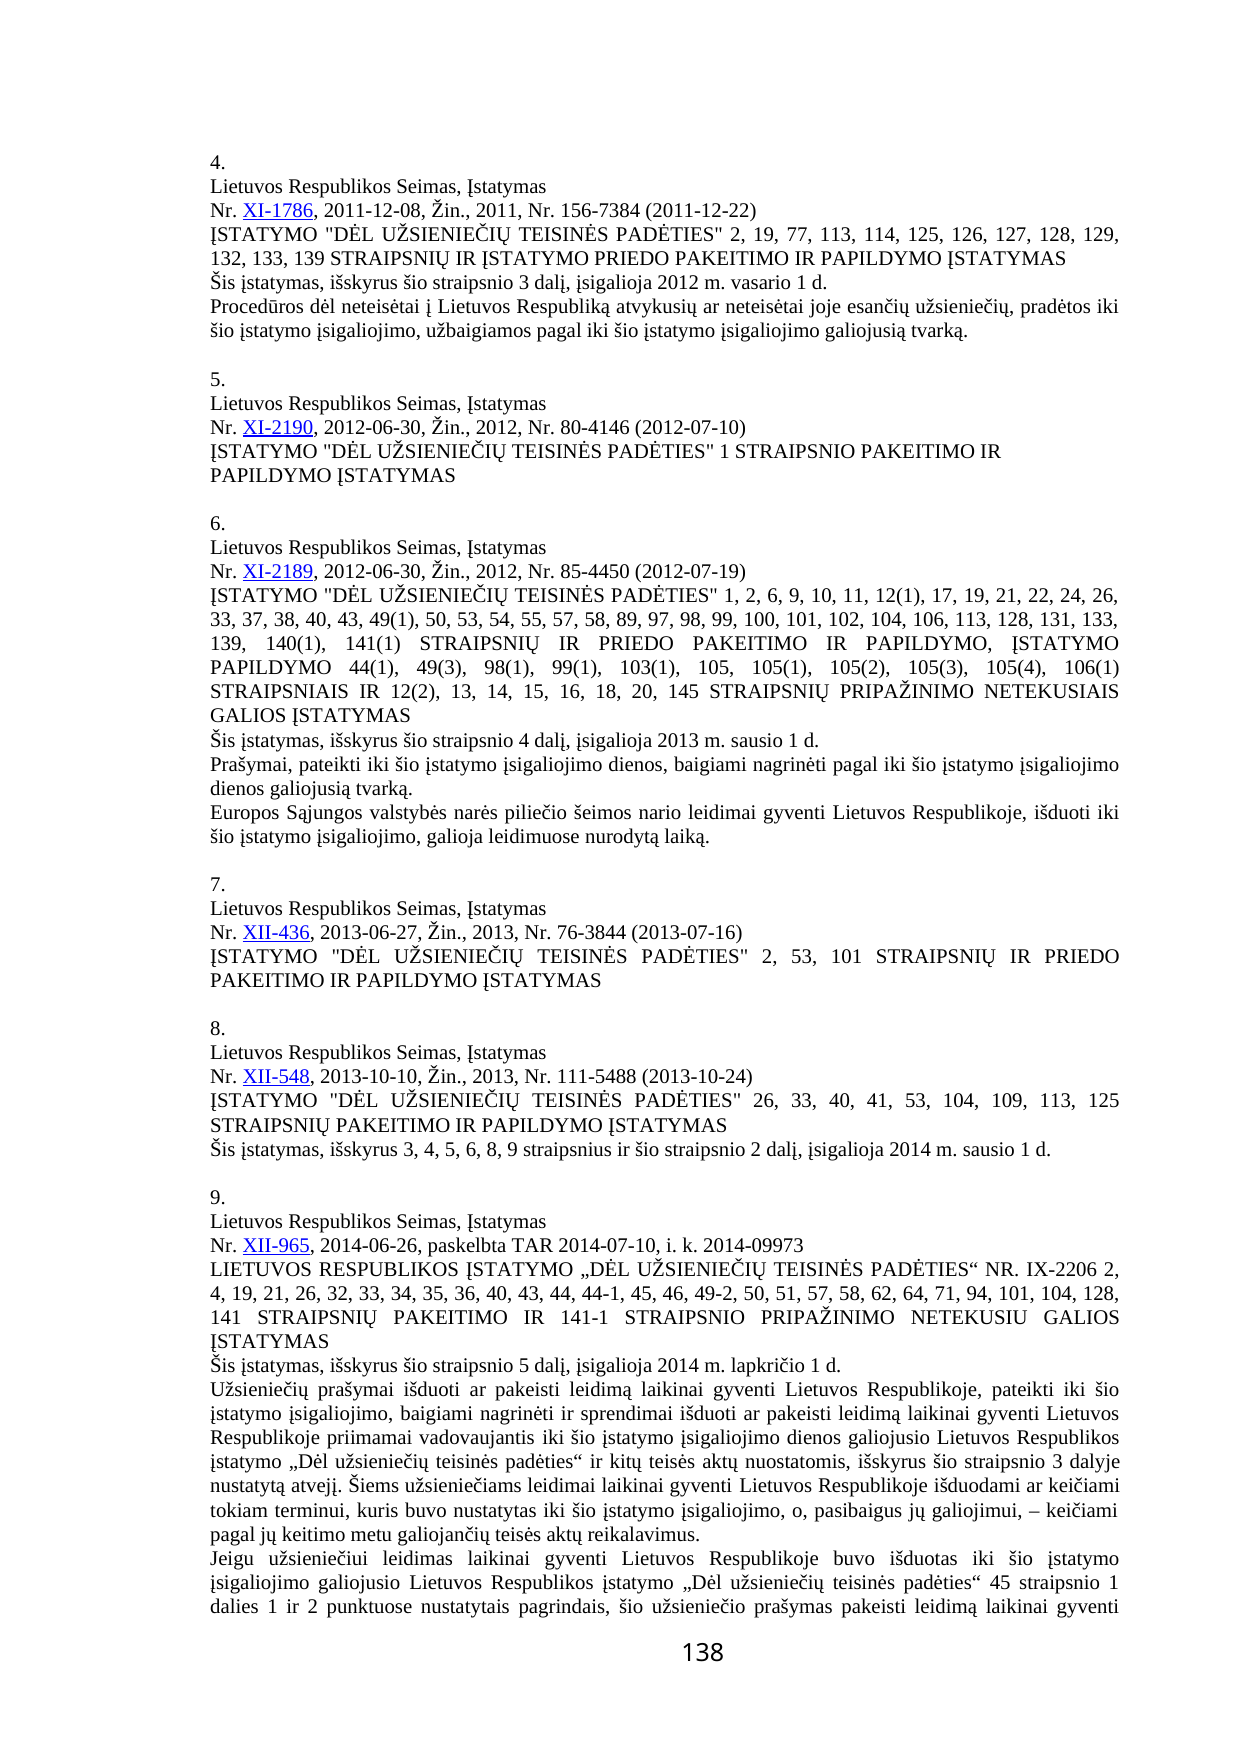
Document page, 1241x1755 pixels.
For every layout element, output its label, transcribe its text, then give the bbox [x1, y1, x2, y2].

text ĮSTATYMO "DĖL UŽSIENIEČIŲ TEISINĖS PADĖTIES" 26, 33, 40, 41, 53, 104, 109, 113, 125 STRAIPSNIŲ PAKEITIMO IR PAPILDYMO ĮSTATYMAS [210, 1088, 1120, 1137]
text ĮSTATYMO "DĖL UŽSIENIEČIŲ TEISINĖS PADĖTIES" 2, 53, 101 STRAIPSNIŲ IR PRIEDO PAKEITIMO IR PAPILDYMO ĮSTATYMAS [210, 944, 1120, 992]
text 5. [210, 367, 1120, 391]
text LIETUVOS RESPUBLIKOS ĮSTATYMO „DĖL UŽSIENIEČIŲ TEISINĖS PADĖTIES“ NR. IX-2206 2, 4, 19, 21, 26, 32, 33, 34, 35, 36, 40, 43, 44, 44-1, 45, 46, 49-2, 50, 51, 57, 58, 62, 64, 71, 94, 101, 104, 128, 141 STRAIPSNIŲ PAKEITIMO IR 141-1 STRAIPSNIO PRIPAŽINIMO NETEKUSIU GALIOS ĮSTATYMAS [210, 1257, 1120, 1353]
text Procedūros dėl neteisėtai į Lietuvos Respubliką atvykusių ar neteisėtai joje esančių užsieniečių, pradėtos iki šio įstatymo įsigaliojimo, užbaigiamos pagal iki šio įstatymo įsigaliojimo galiojusią tvarką. [210, 294, 1120, 342]
text Šis įstatymas, išskyrus šio straipsnio 5 dalį, įsigalioja 2014 m. lapkričio 1 d. [210, 1353, 1120, 1377]
text ĮSTATYMO "DĖL UŽSIENIEČIŲ TEISINĖS PADĖTIES" 1, 2, 6, 9, 10, 11, 12(1), 17, 19, 21, 22, 24, 26, 33, 37, 38, 40, 43, 49(1), 50, 53, 54, 55, 57, 58, 89, 97, 98, 99, 100, 101, 102, 104, 106, 113, 128, 131, 133, 139, 140(1), 141(1) STRAIPSNIŲ IR PRIEDO PAKEITIMO IR PAPILDYMO, ĮSTATYMO PAPILDYMO 44(1), 49(3), 98(1), 99(1), 103(1), 105, 105(1), 105(2), 105(3), 105(4), 106(1) STRAIPSNIAIS IR 12(2), 13, 14, 15, 16, 18, 20, 145 STRAIPSNIŲ PRIPAŽINIMO NETEKUSIAIS GALIOS ĮSTATYMAS [210, 583, 1120, 727]
text Jeigu užsieniečiui leidimas laikinai gyventi Lietuvos Respublikoje buvo išduotas iki šio įstatymo įsigaliojimo galiojusio Lietuvos Respublikos įstatymo „Dėl užsieniečių teisinės padėties“ 45 straipsnio 1 dalies 1 ir 2 punktuose nustatytais pagrindais, šio užsieniečio prašymas pakeisti leidimą laikinai gyventi [210, 1546, 1120, 1618]
text Šis įstatymas, išskyrus 3, 4, 5, 6, 8, 9 straipsnius ir šio straipsnio 2 dalį, įsigalioja 2014 m. sausio 1 d. [210, 1137, 1120, 1161]
text Europos Sąjungos valstybės narės piliečio šeimos nario leidimai gyventi Lietuvos Respublikoje, išduoti iki šio įstatymo įsigaliojimo, galioja leidimuose nurodytą laiką. [210, 800, 1120, 848]
text Nr. XI-1786, 2011-12-08, Žin., 2011, Nr. 156-7384 (2011-12-22) [210, 198, 1120, 222]
text Šis įstatymas, išskyrus šio straipsnio 3 dalį, įsigalioja 2012 m. vasario 1 d. [210, 270, 1120, 294]
text Lietuvos Respublikos Seimas, Įstatymas [210, 1209, 1120, 1233]
text 8. [210, 1016, 1120, 1040]
text Prašymai, pateikti iki šio įstatymo įsigaliojimo dienos, baigiami nagrinėti pagal iki šio įstatymo įsigaliojimo dienos galiojusią tvarką. [210, 752, 1120, 800]
text Lietuvos Respublikos Seimas, Įstatymas [210, 535, 1120, 559]
text Nr. XII-965, 2014-06-26, paskelbta TAR 2014-07-10, i. k. 2014-09973 [210, 1233, 1120, 1257]
text Nr. XI-2190, 2012-06-30, Žin., 2012, Nr. 80-4146 (2012-07-10) [210, 415, 1120, 439]
text Lietuvos Respublikos Seimas, Įstatymas [210, 391, 1120, 415]
text 4. [210, 150, 1120, 174]
text Nr. XII-548, 2013-10-10, Žin., 2013, Nr. 111-5488 (2013-10-24) [210, 1064, 1120, 1088]
text 6. [210, 511, 1120, 535]
text Lietuvos Respublikos Seimas, Įstatymas [210, 896, 1120, 920]
text Nr. XII-436, 2013-06-27, Žin., 2013, Nr. 76-3844 (2013-07-16) [210, 920, 1120, 944]
text Nr. XI-2189, 2012-06-30, Žin., 2012, Nr. 85-4450 (2012-07-19) [210, 559, 1120, 583]
text 7. [210, 872, 1120, 896]
text ĮSTATYMO "DĖL UŽSIENIEČIŲ TEISINĖS PADĖTIES" 2, 19, 77, 113, 114, 125, 126, 127, 128, 129, 132, 133, 139 STRAIPSNIŲ IR ĮSTATYMO PRIEDO PAKEITIMO IR PAPILDYMO ĮSTATYMAS [210, 222, 1120, 270]
text 9. [210, 1185, 1120, 1209]
text ĮSTATYMO "DĖL UŽSIENIEČIŲ TEISINĖS PADĖTIES" 1 STRAIPSNIO PAKEITIMO IR PAPILDYMO ĮSTATYMAS [210, 439, 1120, 487]
text Lietuvos Respublikos Seimas, Įstatymas [210, 1040, 1120, 1064]
text Lietuvos Respublikos Seimas, Įstatymas [210, 174, 1120, 198]
text Šis įstatymas, išskyrus šio straipsnio 4 dalį, įsigalioja 2013 m. sausio 1 d. [210, 727, 1120, 752]
text Užsieniečių prašymai išduoti ar pakeisti leidimą laikinai gyventi Lietuvos Respublikoje, pateikti iki šio įstatymo įsigaliojimo, baigiami nagrinėti ir sprendimai išduoti ar pakeisti leidimą laikinai gyventi Lietuvos Respublikoje priimamai vadovaujantis iki šio įstatymo įsigaliojimo dienos galiojusio Lietuvos Respublikos įstatymo „Dėl užsieniečių teisinės padėties“ ir kitų teisės aktų nuostatomis, išskyrus šio straipsnio 3 dalyje nustatytą atvejį. Šiems užsieniečiams leidimai laikinai gyventi Lietuvos Respublikoje išduodami ar keičiami tokiam terminui, kuris buvo nustatytas iki šio įstatymo įsigaliojimo, o, pasibaigus jų galiojimui, – keičiami pagal jų keitimo metu galiojančių teisės aktų reikalavimus. [210, 1377, 1120, 1546]
